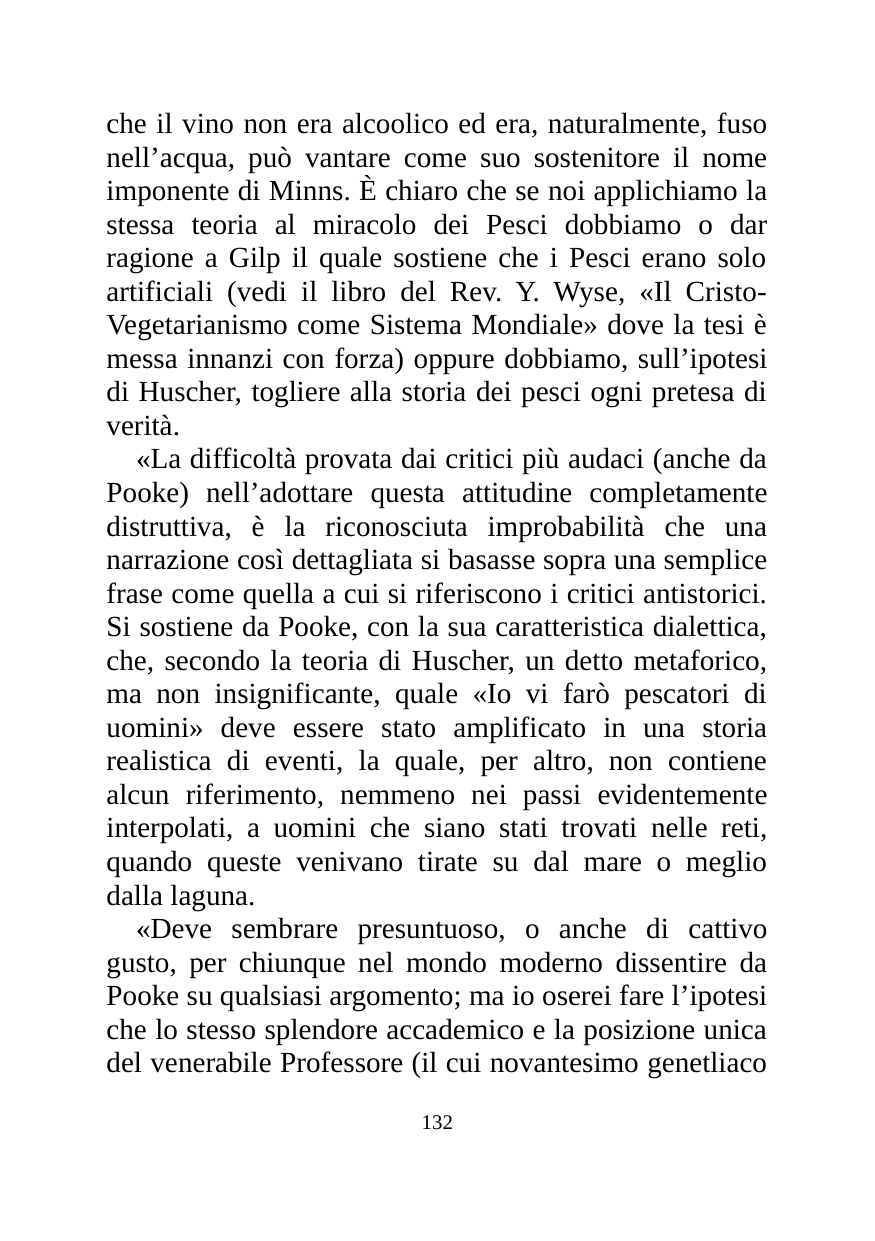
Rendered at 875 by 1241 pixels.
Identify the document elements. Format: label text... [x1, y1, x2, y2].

text che il vino non era alcoolico ed era, naturalmente, fuso nell’acqua, può vantare come suo sostenitore il nome imponente di Minns. È chiaro che se noi applichiamo la stessa teoria al miracolo dei Pesci dobbiamo o dar ragione a Gilp il quale sostiene che i Pesci erano solo artificiali (vedi il libro del Rev. Y. Wyse, «Il Cristo-Vegetarianismo come Sistema Mondiale» dove la tesi è messa innanzi con forza) oppure dobbiamo, sull’ipotesi di Huscher, togliere alla storia dei pesci ogni pretesa di verità. [106, 106, 768, 442]
text «Deve sembrare presuntuoso, o anche di cattivo gusto, per chiunque nel mondo moderno dissentire da Pooke su qualsiasi argomento; ma io oserei fare l’ipotesi che lo stesso splendore accademico e la posizione unica del venerabile Professore (il cui novantesimo genetliaco [106, 911, 768, 1079]
text «La difficoltà provata dai critici più audaci (anche da Pooke) nell’adottare questa attitudine completamente distruttiva, è la riconosciuta improbabilità che una narrazione così dettagliata si basasse sopra una semplice frase come quella a cui si riferiscono i critici antistorici. Si sostiene da Pooke, con la sua caratteristica dialettica, che, secondo la teoria di Huscher, un detto metaforico, ma non insignificante, quale «Io vi farò pescatori di uomini» deve essere stato amplificato in una storia realistica di eventi, la quale, per altro, non contiene alcun riferimento, nemmeno nei passi evidentemente interpolati, a uomini che siano stati trovati nelle reti, quando queste venivano tirate su dal mare o meglio dalla laguna. [106, 442, 768, 911]
